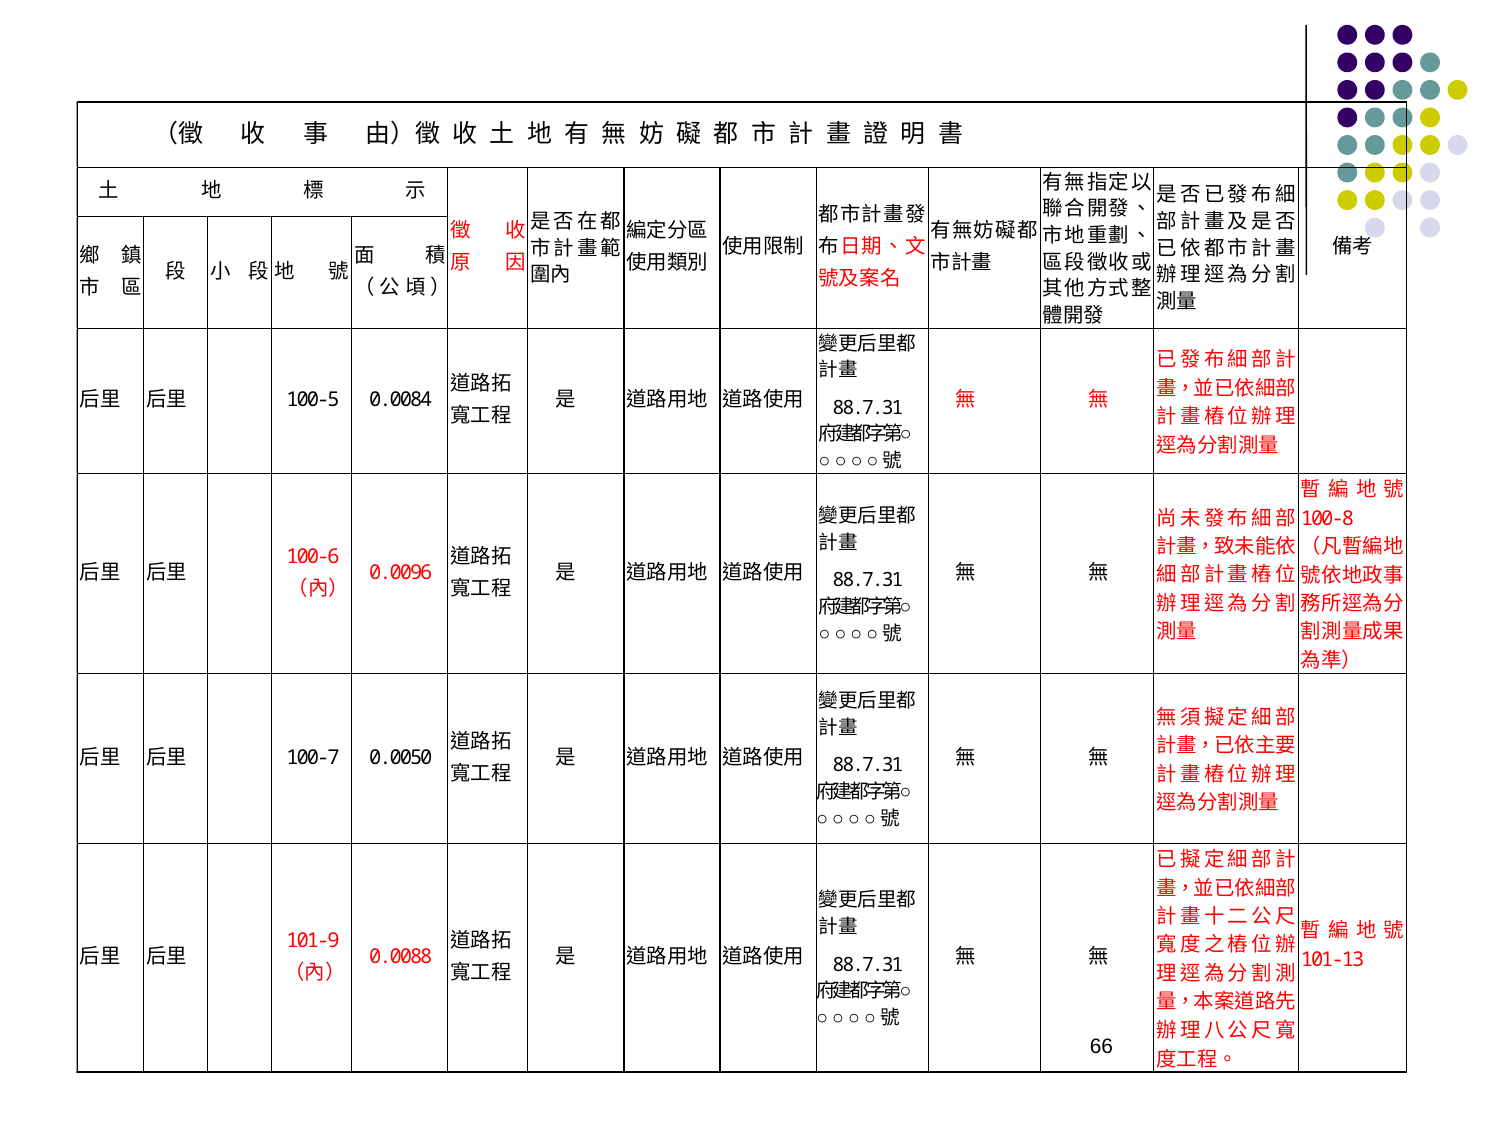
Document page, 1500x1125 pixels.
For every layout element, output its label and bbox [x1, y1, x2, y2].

text_box [1074, 1025, 1426, 1101]
chart [76, 101, 1410, 1078]
